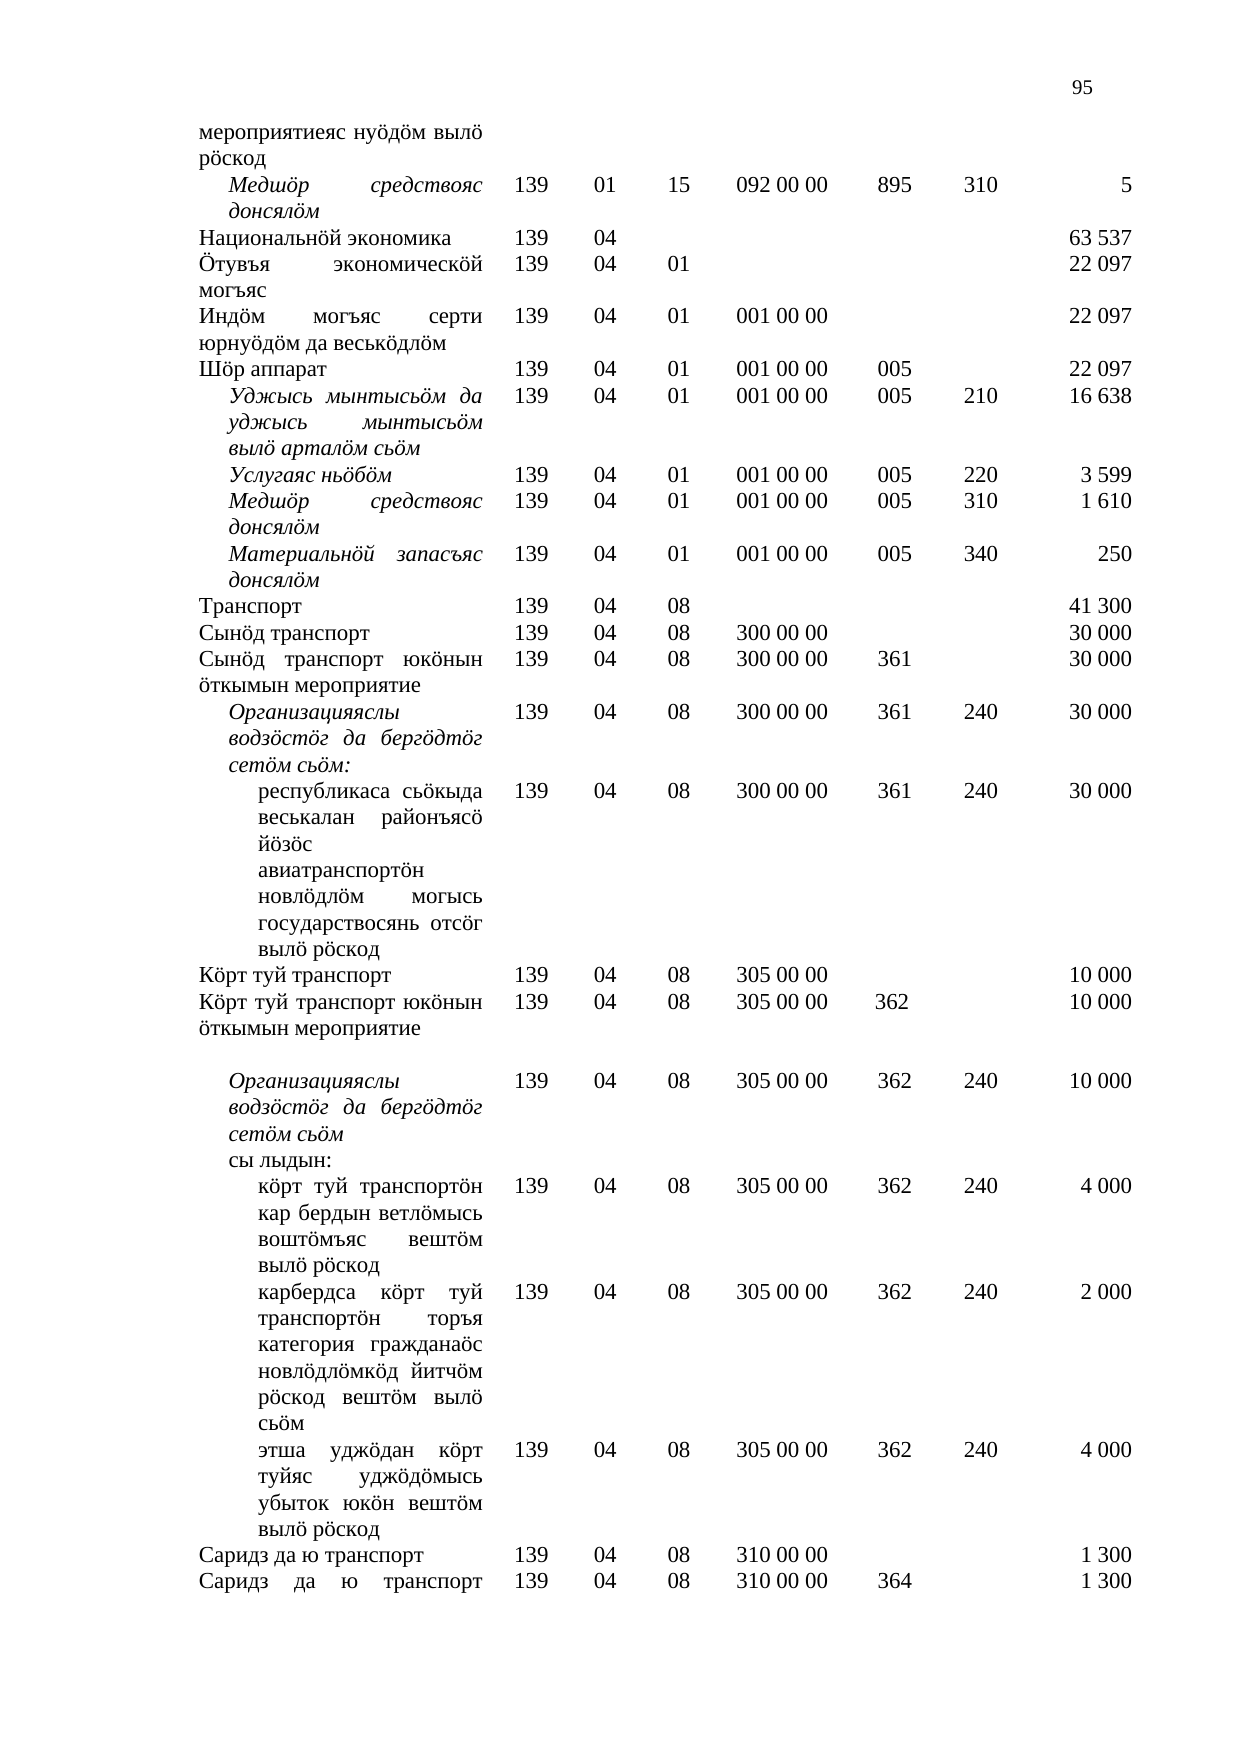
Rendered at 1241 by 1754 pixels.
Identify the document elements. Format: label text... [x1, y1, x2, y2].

table_cell [1143, 250, 1193, 303]
table_cell 01 [568, 171, 642, 223]
table_cell [568, 118, 642, 171]
table_cell 139 [494, 698, 568, 777]
table_cell [642, 118, 716, 171]
table_cell [1143, 540, 1193, 592]
table_cell 300 00 00 [716, 619, 848, 645]
table_cell [941, 1541, 1021, 1568]
table_cell [941, 355, 1021, 382]
table_cell 300 00 00 [716, 645, 848, 698]
table_cell 240 [941, 1436, 1021, 1541]
table_cell 250 [1021, 540, 1143, 592]
table_cell 139 [494, 1067, 568, 1146]
table_cell 139 [494, 224, 568, 250]
table_cell 310 [941, 487, 1021, 540]
table_cell Öтувъя экономическöй могъяс [188, 250, 494, 303]
table_cell 305 00 00 [716, 961, 848, 988]
table_cell 139 [494, 1568, 568, 1594]
table_cell 092 00 00 [716, 171, 848, 223]
table_cell 16 638 [1021, 382, 1143, 461]
table_cell [941, 1568, 1021, 1594]
table_cell 300 00 00 [716, 777, 848, 961]
table_cell 08 [642, 1436, 716, 1541]
table_cell 139 [494, 645, 568, 698]
table_cell 139 [494, 777, 568, 961]
table_cell [849, 619, 941, 645]
table_cell [716, 224, 848, 250]
table_cell 04 [568, 355, 642, 382]
table_cell 1 300 [1021, 1541, 1143, 1568]
table_cell 08 [642, 1067, 716, 1146]
table_cell 001 00 00 [716, 355, 848, 382]
table_cell Организацияяслы водзöстöг да бергöдтöг сетöм сьöм [188, 1067, 494, 1146]
table_cell этша уджöдан кöрт туйяс уджöдöмысь убыток юкöн вештöм вылö рöскод [188, 1436, 494, 1541]
table_cell 001 00 00 [716, 487, 848, 540]
table_cell 04 [568, 303, 642, 355]
table_cell 139 [494, 382, 568, 461]
table_cell [849, 250, 941, 303]
table_cell 361 [849, 777, 941, 961]
table_cell 139 [494, 540, 568, 592]
table_cell [849, 593, 941, 619]
table_cell [1143, 1541, 1193, 1568]
table_cell 41 300 [1021, 593, 1143, 619]
table_cell 08 [642, 1278, 716, 1436]
table_cell карбердса кöрт туй транспортöн торъя категория гражданаöс новлöдлöмкöд йитчöм рöскод вештöм вылö сьöм [188, 1278, 494, 1436]
table_cell 2 000 [1021, 1278, 1143, 1436]
table_cell 22 097 [1021, 303, 1143, 355]
table_cell 362 [849, 1278, 941, 1436]
table_cell 895 [849, 171, 941, 223]
table_cell [941, 224, 1021, 250]
table_cell 30 000 [1021, 777, 1143, 961]
table_cell 139 [494, 988, 568, 1067]
table_cell 04 [568, 1067, 642, 1146]
table_cell 310 00 00 [716, 1568, 848, 1594]
table_cell Шöр аппарат [188, 355, 494, 382]
table_cell 005 [849, 540, 941, 592]
table_cell 04 [568, 1436, 642, 1541]
table_cell Уджысь мынтысьöм да уджысь мынтысьöм вылö арталöм сьöм [188, 382, 494, 461]
table_cell 310 [941, 171, 1021, 223]
table_cell [941, 303, 1021, 355]
table_cell 139 [494, 461, 568, 487]
table_cell [849, 1146, 941, 1172]
table_cell [642, 1146, 716, 1172]
table_cell [1143, 1568, 1193, 1594]
table_cell [1143, 171, 1193, 223]
table_cell 08 [642, 777, 716, 961]
table_cell мероприятиеяс нуöдöм вылö рöскод [188, 118, 494, 171]
table_cell [1143, 619, 1193, 645]
table_cell [941, 988, 1021, 1067]
table_cell 310 00 00 [716, 1541, 848, 1568]
table_cell [1143, 487, 1193, 540]
table_cell 300 00 00 [716, 698, 848, 777]
table_cell 08 [642, 1541, 716, 1568]
table_cell [494, 118, 568, 171]
table_cell [849, 961, 941, 988]
table_cell 04 [568, 1278, 642, 1436]
table_cell 10 000 [1021, 988, 1143, 1067]
table_cell [494, 1146, 568, 1172]
table_cell [716, 1146, 848, 1172]
table_cell 04 [568, 645, 642, 698]
table_cell кöрт туй транспортöн кар бердын ветлöмысь воштöмъяс вештöм вылö рöскод [188, 1172, 494, 1278]
table_cell 001 00 00 [716, 382, 848, 461]
table_cell [849, 303, 941, 355]
table_cell [1021, 1146, 1143, 1172]
table_cell 01 [642, 382, 716, 461]
table_cell 30 000 [1021, 698, 1143, 777]
table_cell 005 [849, 487, 941, 540]
table_cell 04 [568, 1568, 642, 1594]
table_cell [941, 250, 1021, 303]
table_cell 364 [849, 1568, 941, 1594]
table_cell Услугаяс ньöбöм [188, 461, 494, 487]
table_cell 08 [642, 645, 716, 698]
table_cell 305 00 00 [716, 1436, 848, 1541]
table_cell Медшöр средствояс донсялöм [188, 171, 494, 223]
table_cell [1143, 303, 1193, 355]
table_cell [941, 645, 1021, 698]
table_cell 4 000 [1021, 1436, 1143, 1541]
table_cell 001 00 00 [716, 303, 848, 355]
table_cell Организацияяслы водзöстöг да бергöдтöг сетöм сьöм: [188, 698, 494, 777]
table_cell 04 [568, 487, 642, 540]
table_cell 139 [494, 171, 568, 223]
table_cell 139 [494, 355, 568, 382]
table_cell 04 [568, 461, 642, 487]
table_cell Индöм могъяс серти юрнуöдöм да веськöдлöм [188, 303, 494, 355]
table_cell [1143, 988, 1193, 1067]
table_cell 240 [941, 777, 1021, 961]
table_cell 04 [568, 961, 642, 988]
table_cell [849, 118, 941, 171]
table_cell 08 [642, 619, 716, 645]
table_cell 001 00 00 [716, 540, 848, 592]
table_cell 361 [849, 698, 941, 777]
table_cell [941, 118, 1021, 171]
table_cell 005 [849, 382, 941, 461]
table_cell [1143, 1278, 1193, 1436]
table_cell 305 00 00 [716, 1172, 848, 1278]
table_cell 01 [642, 461, 716, 487]
table_cell 04 [568, 224, 642, 250]
table_cell республикаса сьöкыда веськалан районъясö йöзöс авиатранспортöн новлöдлöм могысь государствосянь отсöг вылö рöскод [188, 777, 494, 961]
table_cell 362 [849, 1067, 941, 1146]
table_cell 139 [494, 1436, 568, 1541]
table_cell 08 [642, 1172, 716, 1278]
table_cell 139 [494, 487, 568, 540]
table_cell Национальнöй экономика [188, 224, 494, 250]
table_cell 04 [568, 1541, 642, 1568]
table_cell [1143, 593, 1193, 619]
table_cell Сынöд транспорт юкöнын öткымын мероприятие [188, 645, 494, 698]
table_cell 08 [642, 593, 716, 619]
table_cell 240 [941, 1278, 1021, 1436]
table_cell 139 [494, 1541, 568, 1568]
table_cell 240 [941, 1067, 1021, 1146]
table_cell 10 000 [1021, 961, 1143, 988]
table_cell [1143, 382, 1193, 461]
table_cell 01 [642, 540, 716, 592]
table_cell 139 [494, 961, 568, 988]
table_cell [1143, 1067, 1193, 1146]
table_cell 01 [642, 487, 716, 540]
table_cell 139 [494, 1278, 568, 1436]
table_cell [716, 118, 848, 171]
table_cell [849, 1541, 941, 1568]
table_cell 04 [568, 250, 642, 303]
table_cell 01 [642, 303, 716, 355]
table_cell 305 00 00 [716, 1278, 848, 1436]
table_cell 04 [568, 382, 642, 461]
table_cell 240 [941, 698, 1021, 777]
table_cell Саридз да ю транспорт [188, 1568, 494, 1594]
table_cell 04 [568, 988, 642, 1067]
table_cell Материальнöй запасъяс донсялöм [188, 540, 494, 592]
table_cell 08 [642, 961, 716, 988]
table_cell [1143, 961, 1193, 988]
table_cell Транспорт [188, 593, 494, 619]
table_cell 220 [941, 461, 1021, 487]
table_cell [716, 250, 848, 303]
table_cell 08 [642, 988, 716, 1067]
table_cell 139 [494, 1172, 568, 1278]
table_cell 210 [941, 382, 1021, 461]
table_cell 139 [494, 593, 568, 619]
table_cell [1143, 777, 1193, 961]
table_cell 005 [849, 461, 941, 487]
table_cell 08 [642, 1568, 716, 1594]
table_cell 30 000 [1021, 645, 1143, 698]
table_cell 22 097 [1021, 355, 1143, 382]
table_cell Саридз да ю транспорт [188, 1541, 494, 1568]
table_cell 01 [642, 250, 716, 303]
table_cell 4 000 [1021, 1172, 1143, 1278]
table_cell 340 [941, 540, 1021, 592]
table_cell 30 000 [1021, 619, 1143, 645]
table_cell 04 [568, 619, 642, 645]
table_cell 139 [494, 619, 568, 645]
table_cell 08 [642, 698, 716, 777]
table_cell 305 00 00 [716, 1067, 848, 1146]
table_cell Кöрт туй транспорт [188, 961, 494, 988]
table_cell 240 [941, 1172, 1021, 1278]
table_cell Сынöд транспорт [188, 619, 494, 645]
table_cell [1143, 355, 1193, 382]
table_cell 01 [642, 355, 716, 382]
table_cell [568, 1146, 642, 1172]
table_cell Кöрт туй транспорт юкöнын öткымын мероприятие [188, 988, 494, 1067]
table_cell сы лыдын: [188, 1146, 494, 1172]
table_cell [1143, 1146, 1193, 1172]
table_cell [1143, 461, 1193, 487]
table_cell [941, 619, 1021, 645]
table_cell 139 [494, 250, 568, 303]
table_cell 1 300 [1021, 1568, 1143, 1594]
table_cell Медшöр средствояс донсялöм [188, 487, 494, 540]
table_cell 04 [568, 1172, 642, 1278]
table_cell [941, 1146, 1021, 1172]
table_cell [1143, 645, 1193, 698]
table_cell [1143, 1436, 1193, 1541]
table_cell [941, 593, 1021, 619]
table_cell 305 00 00 [716, 988, 848, 1067]
table_cell 139 [494, 303, 568, 355]
table_cell [941, 961, 1021, 988]
table_cell [642, 224, 716, 250]
table_cell 005 [849, 355, 941, 382]
table_cell 362 [849, 988, 941, 1067]
table_cell [1143, 1172, 1193, 1278]
table_cell 3 599 [1021, 461, 1143, 487]
table_cell [1143, 698, 1193, 777]
table_cell 362 [849, 1172, 941, 1278]
table_cell 04 [568, 698, 642, 777]
table_cell 63 537 [1021, 224, 1143, 250]
table_cell [1143, 118, 1193, 171]
table_cell 22 097 [1021, 250, 1143, 303]
table_cell 5 [1021, 171, 1143, 223]
table_cell 15 [642, 171, 716, 223]
table_cell [716, 593, 848, 619]
table_cell 1 610 [1021, 487, 1143, 540]
table_cell [849, 224, 941, 250]
table_cell 10 000 [1021, 1067, 1143, 1146]
table_cell [1143, 224, 1193, 250]
table_cell 362 [849, 1436, 941, 1541]
table_cell 04 [568, 777, 642, 961]
table_cell [1021, 118, 1143, 171]
table_cell 04 [568, 540, 642, 592]
table_cell 361 [849, 645, 941, 698]
table_cell 001 00 00 [716, 461, 848, 487]
table_cell 04 [568, 593, 642, 619]
